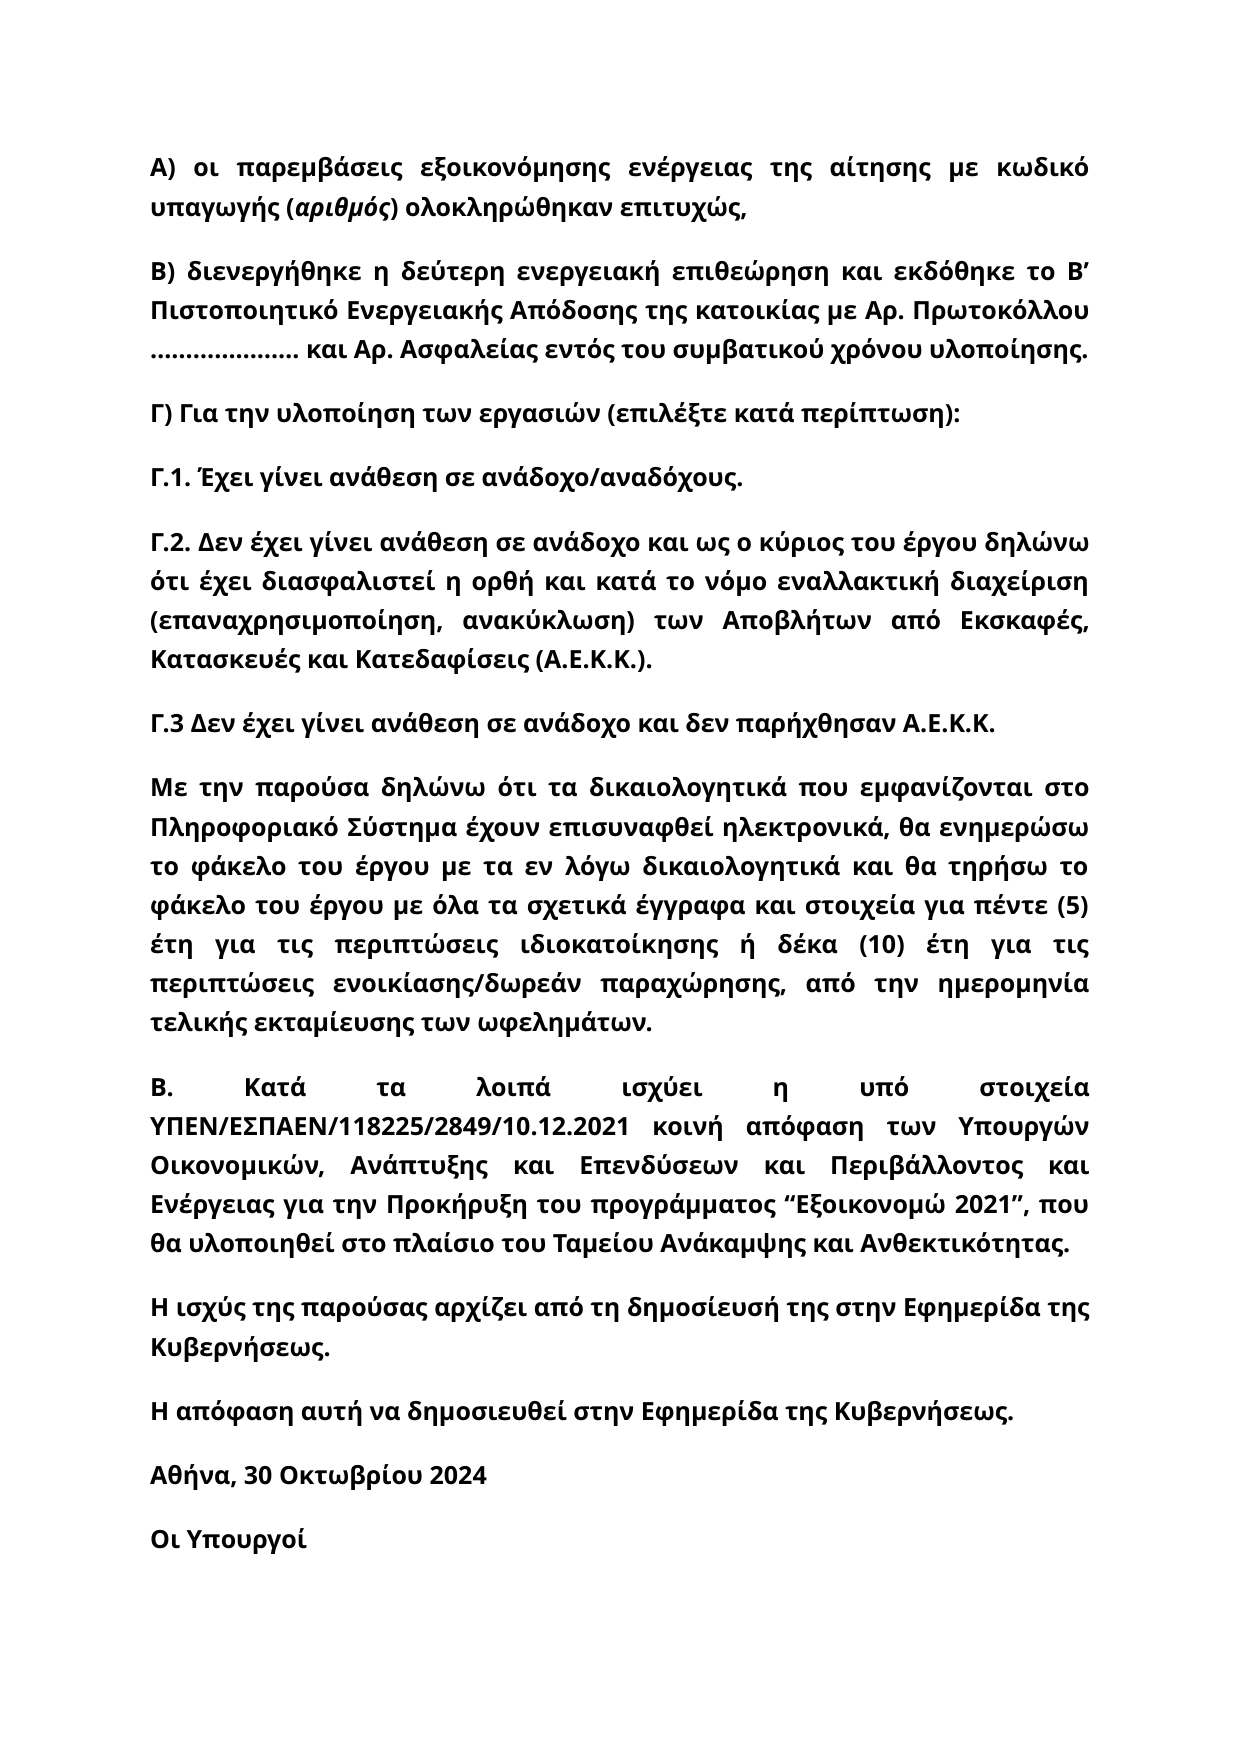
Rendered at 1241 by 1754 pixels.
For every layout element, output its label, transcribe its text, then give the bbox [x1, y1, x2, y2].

text Β. Κατά τα λοιπά ισχύει η υπό στοιχεία ΥΠΕΝ/ΕΣΠΑΕΝ/118225/2849/10.12.2021 κοινή απόφαση των Υπουργών Οικονομικών, Ανάπτυξης και Επενδύσεων και Περιβάλλοντος και Ενέργειας για την Προκήρυξη του προγράμματος “Εξοικονομώ 2021”, που θα υλοποιηθεί στο πλαίσιο του Ταμείου Ανάκαμψης και Ανθεκτικότητας. [150, 1069, 1090, 1260]
text Αθήνα, 30 Οκτωβρίου 2024 [150, 1457, 1090, 1492]
text Γ.1. Έχει γίνει ανάθεση σε ανάδοχο/αναδόχους. [150, 460, 1090, 494]
text Α) οι παρεμβάσεις εξοικονόμησης ενέργειας της αίτησης με κωδικό υπαγωγής (αριθμός) ολοκληρώθηκαν επιτυχώς, [150, 150, 1090, 223]
text Οι Υπουργοί [150, 1522, 1090, 1556]
text Η ισχύς της παρούσας αρχίζει από τη δημοσίευσή της στην Εφημερίδα της Κυβερνήσεως. [150, 1290, 1090, 1363]
text Γ.2. Δεν έχει γίνει ανάθεση σε ανάδοχο και ως ο κύριος του έργου δηλώνω ότι έχει διασφαλιστεί η ορθή και κατά το νόμο εναλλακτική διαχείριση (επαναχρησιμοποίηση, ανακύκλωση) των Αποβλήτων από Εκσκαφές, Κατασκευές και Κατεδαφίσεις (Α.Ε.Κ.Κ.). [150, 524, 1090, 676]
text Με την παρούσα δηλώνω ότι τα δικαιολογητικά που εμφανίζονται στο Πληροφοριακό Σύστημα έχουν επισυναφθεί ηλεκτρονικά, θα ενημερώσω το φάκελο του έργου με τα εν λόγω δικαιολογητικά και θα τηρήσω το φάκελο του έργου με όλα τα σχετικά έγγραφα και στοιχεία για πέντε (5) έτη για τις περιπτώσεις ιδιοκατοίκησης ή δέκα (10) έτη για τις περιπτώσεις ενοικίασης/δωρεάν παραχώρησης, από την ημερομηνία τελικής εκταμίευσης των ωφελημάτων. [150, 770, 1090, 1039]
text Β) διενεργήθηκε η δεύτερη ενεργειακή επιθεώρηση και εκδόθηκε το Β’ Πιστοποιητικό Ενεργειακής Απόδοσης της κατοικίας με Αρ. Πρωτοκόλλου ………………… και Αρ. Ασφαλείας εντός του συμβατικού χρόνου υλοποίησης. [150, 253, 1090, 366]
text Γ.3 Δεν έχει γίνει ανάθεση σε ανάδοχο και δεν παρήχθησαν Α.Ε.Κ.Κ. [150, 706, 1090, 740]
text Η απόφαση αυτή να δημοσιευθεί στην Εφημερίδα της Κυβερνήσεως. [150, 1393, 1090, 1427]
text Γ) Για την υλοποίηση των εργασιών (επιλέξτε κατά περίπτωση): [150, 396, 1090, 430]
